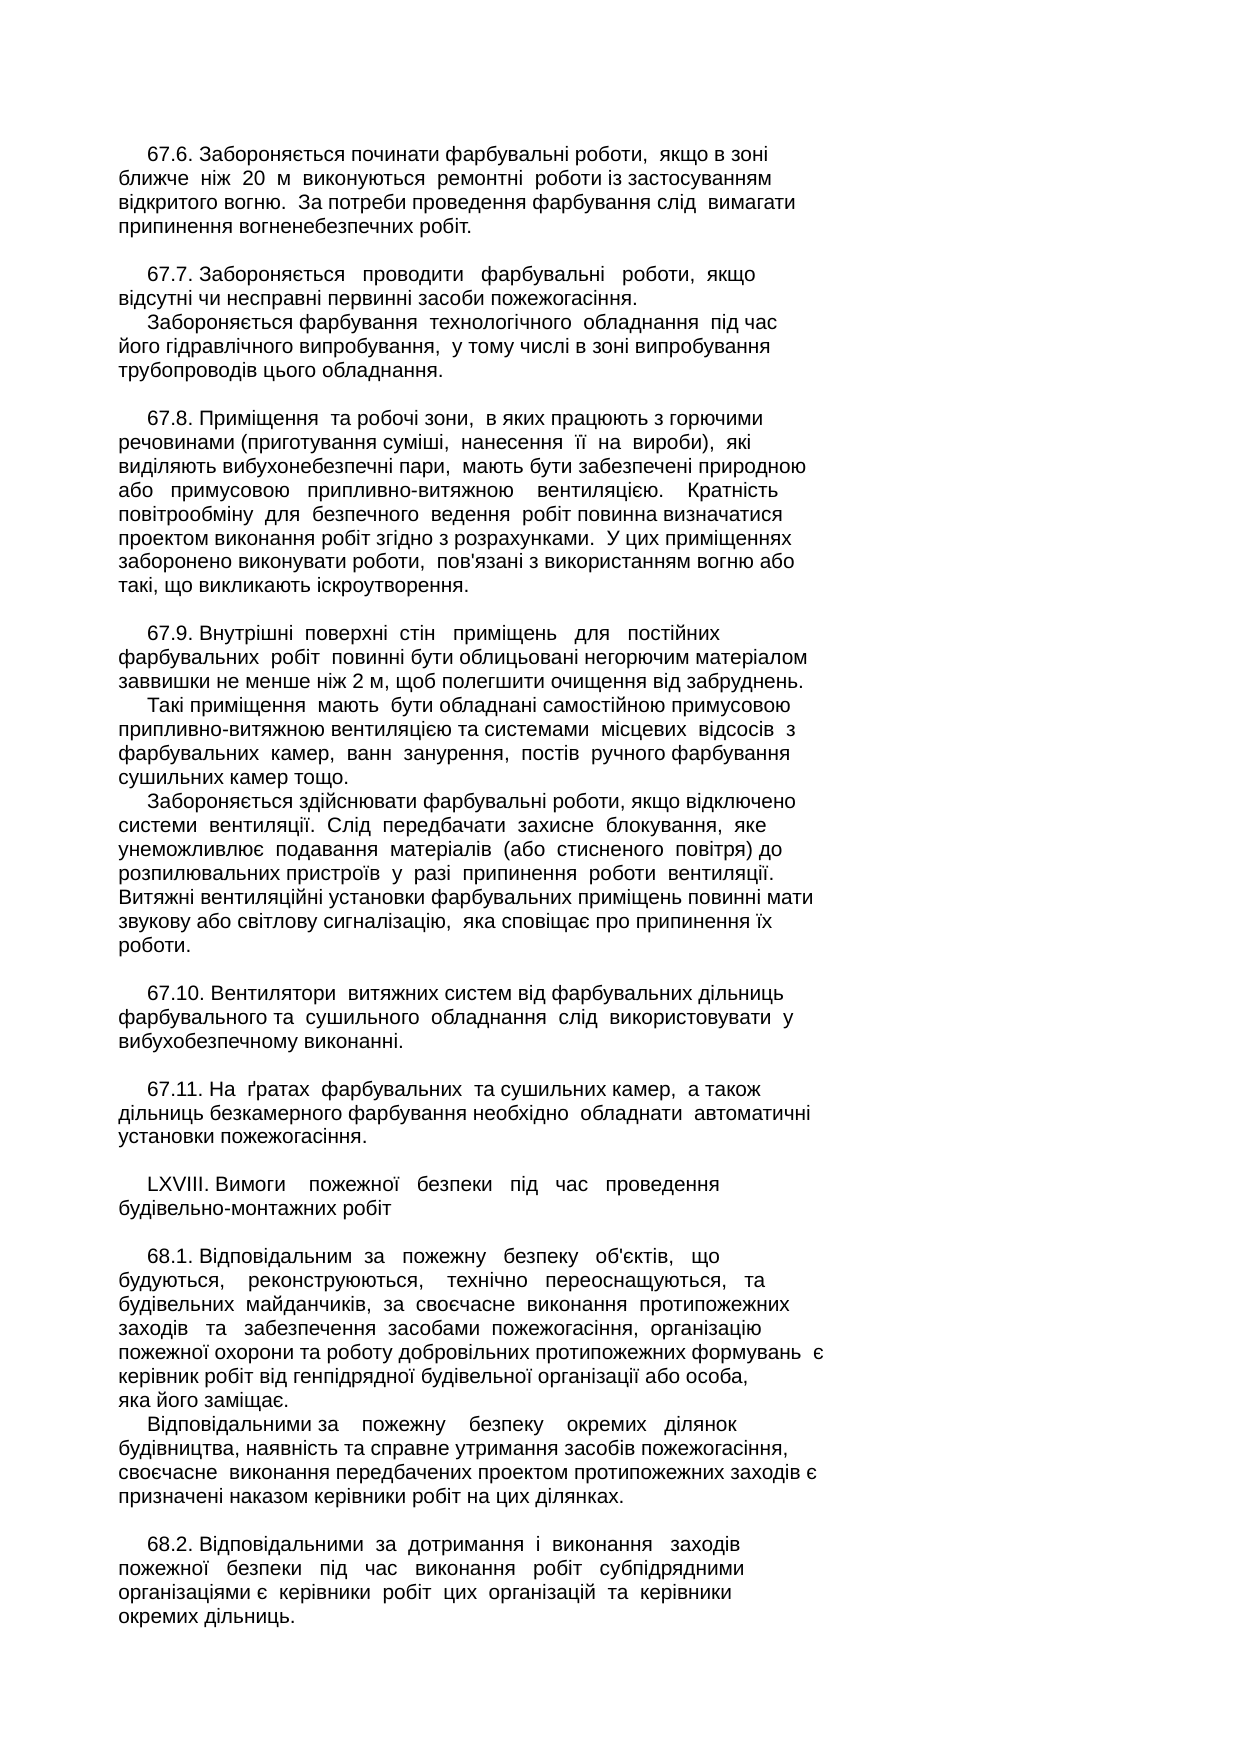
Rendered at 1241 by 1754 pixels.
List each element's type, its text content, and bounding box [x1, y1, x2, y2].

text речовинами (приготування суміші, нанесення її на вироби), які [118, 429, 1122, 453]
text заввишки не менше ніж 2 м, щоб полегшити очищення від забруднень. [118, 669, 1122, 693]
text яка його заміщає. [118, 1388, 1122, 1412]
text ближче ніж 20 м виконуються ремонтні роботи із застосуванням [118, 166, 1122, 190]
text такі, що викликають іскроутворення. [118, 573, 1122, 597]
text будівництва, наявність та справне утримання засобів пожежогасіння, [118, 1436, 1122, 1460]
text будуються, реконструюються, технічно переоснащуються, та [118, 1268, 1122, 1292]
text 67.6. Забороняється починати фарбувальні роботи, якщо в зоні [118, 142, 1122, 166]
text 67.10. Вентилятори витяжних систем від фарбувальних дільниць [118, 981, 1122, 1004]
text Витяжні вентиляційні установки фарбувальних приміщень повинні мати [118, 885, 1122, 909]
text припливно-витяжною вентиляцією та системами місцевих відсосів з [118, 717, 1122, 741]
text заборонено виконувати роботи, пов'язані з використанням вогню або [118, 549, 1122, 573]
text окремих дільниць. [118, 1603, 1122, 1627]
text 68.2. Відповідальними за дотримання і виконання заходів [118, 1532, 1122, 1556]
text відсутні чи несправні первинні засоби пожежогасіння. [118, 286, 1122, 310]
text розпилювальних пристроїв у разі припинення роботи вентиляції. [118, 861, 1122, 885]
text проектом виконання робіт згідно з розрахунками. У цих приміщеннях [118, 525, 1122, 549]
text вибухобезпечному виконанні. [118, 1028, 1122, 1052]
text припинення вогненебезпечних робіт. [118, 214, 1122, 238]
text заходів та забезпечення засобами пожежогасіння, організацію [118, 1316, 1122, 1340]
text його гідравлічного випробування, у тому числі в зоні випробування [118, 334, 1122, 358]
text 67.11. На ґратах фарбувальних та сушильних камер, а також [118, 1076, 1122, 1100]
text 67.8. Приміщення та робочі зони, в яких працюють з горючими [118, 406, 1122, 429]
text будівельних майданчиків, за своєчасне виконання протипожежних [118, 1292, 1122, 1316]
text 67.7. Забороняється проводити фарбувальні роботи, якщо [118, 262, 1122, 286]
text Такі приміщення мають бути обладнані самостійною примусовою [118, 693, 1122, 717]
text 68.1. Відповідальним за пожежну безпеку об'єктів, що [118, 1244, 1122, 1268]
text відкритого вогню. За потреби проведення фарбування слід вимагати [118, 190, 1122, 214]
text дільниць безкамерного фарбування необхідно обладнати автоматичні [118, 1100, 1122, 1124]
text унеможливлює подавання матеріалів (або стисненого повітря) до [118, 837, 1122, 861]
text організаціями є керівники робіт цих організацій та керівники [118, 1579, 1122, 1603]
text LXVIII. Вимоги пожежної безпеки під час проведення [118, 1172, 1122, 1196]
text фарбувальних робіт повинні бути облицьовані негорючим матеріалом [118, 645, 1122, 669]
text своєчасне виконання передбачених проектом протипожежних заходів є [118, 1460, 1122, 1484]
text Забороняється здійснювати фарбувальні роботи, якщо відключено [118, 789, 1122, 813]
text фарбувального та сушильного обладнання слід використовувати у [118, 1004, 1122, 1028]
text пожежної охорони та роботу добровільних протипожежних формувань є [118, 1340, 1122, 1364]
text сушильних камер тощо. [118, 765, 1122, 789]
text Відповідальними за пожежну безпеку окремих ділянок [118, 1412, 1122, 1436]
text виділяють вибухонебезпечні пари, мають бути забезпечені природною [118, 453, 1122, 477]
text установки пожежогасіння. [118, 1124, 1122, 1148]
text повітрообміну для безпечного ведення робіт повинна визначатися [118, 501, 1122, 525]
text роботи. [118, 933, 1122, 957]
text трубопроводів цього обладнання. [118, 358, 1122, 382]
text фарбувальних камер, ванн занурення, постів ручного фарбування [118, 741, 1122, 765]
text звукову або світлову сигналізацію, яка сповіщає про припинення їх [118, 909, 1122, 933]
text або примусовою припливно-витяжною вентиляцією. Кратність [118, 477, 1122, 501]
text пожежної безпеки під час виконання робіт субпідрядними [118, 1556, 1122, 1579]
text 67.9. Внутрішні поверхні стін приміщень для постійних [118, 621, 1122, 645]
text системи вентиляції. Слід передбачати захисне блокування, яке [118, 813, 1122, 837]
text будівельно-монтажних робіт [118, 1196, 1122, 1220]
text керівник робіт від генпідрядної будівельної організації або особа, [118, 1364, 1122, 1388]
text Забороняється фарбування технологічного обладнання під час [118, 310, 1122, 334]
text призначені наказом керівники робіт на цих ділянках. [118, 1484, 1122, 1508]
